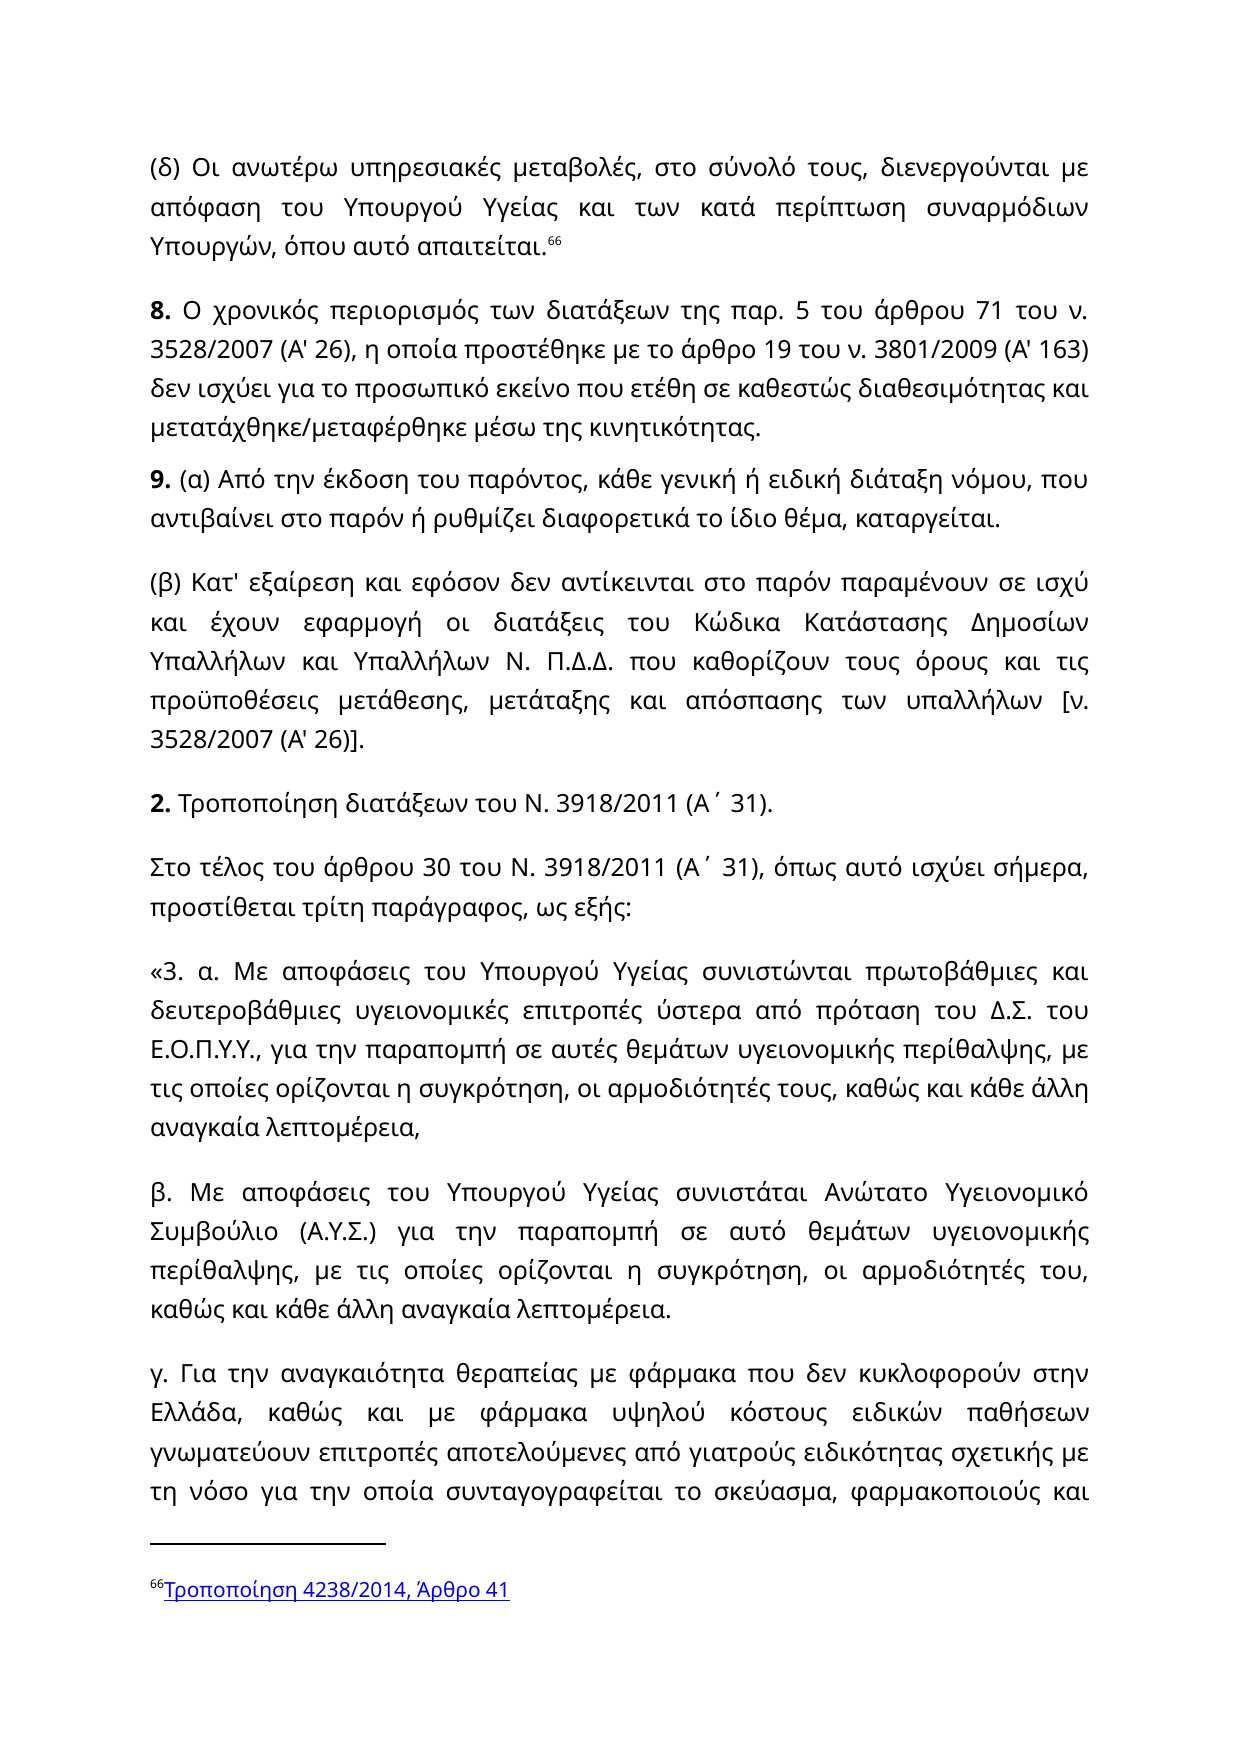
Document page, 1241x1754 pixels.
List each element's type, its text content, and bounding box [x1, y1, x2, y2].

text (β) Κατ' εξαίρεση και εφόσον δεν αντίκεινται στο παρόν παραμένουν σε ισχύ και έχουν εφαρμογή οι διατάξεις του Κώδικα Κατάστασης Δημοσίων Υπαλλήλων και Υπαλλήλων Ν. Π.Δ.Δ. που καθορίζουν τους όρους και τις προϋποθέσεις μετάθεσης, μετάταξης και απόσπασης των υπαλλήλων [ν. 3528/2007 (Α' 26)]. [150, 565, 1090, 756]
text «3. α. Με αποφάσεις του Υπουργού Υγείας συνιστώνται πρωτοβάθμιες και δευτεροβάθμιες υγειονομικές επιτροπές ύστερα από πρόταση του Δ.Σ. του Ε.Ο.Π.Υ.Υ., για την παραπομπή σε αυτές θεμάτων υγειονομικής περίθαλψης, με τις οποίες ορίζονται η συγκρότηση, οι αρμοδιότητές τους, καθώς και κάθε άλλη αναγκαία λεπτομέρεια, [150, 953, 1090, 1144]
text γ. Για την αναγκαιότητα θεραπείας με φάρμακα που δεν κυκλοφορούν στην Ελλάδα, καθώς και με φάρμακα υψηλού κόστους ειδικών παθήσεων γνωματεύουν επιτροπές αποτελούμενες από γιατρούς ειδικότητας σχετικής με τη νόσο για την οποία συνταγογραφείται το σκεύασμα, φαρμακοποιούς και [150, 1356, 1090, 1507]
text β. Με αποφάσεις του Υπουργού Υγείας συνιστάται Ανώτατο Υγειονομικό Συμβούλιο (Α.Υ.Σ.) για την παραπομπή σε αυτό θεμάτων υγειονομικής περίθαλψης, με τις οποίες ορίζονται η συγκρότηση, οι αρμοδιότητές του, καθώς και κάθε άλλη αναγκαία λεπτομέρεια. [150, 1174, 1090, 1326]
text Τροποποίηση 4238/2014, Άρθρο 41 [150, 1576, 1090, 1604]
text 9. (α) Από την έκδοση του παρόντος, κάθε γενική ή ειδική διάταξη νόμου, που αντιβαίνει στο παρόν ή ρυθμίζει διαφορετικά το ίδιο θέμα, καταργείται. [150, 462, 1090, 535]
text 8. Ο χρονικός περιορισμός των διατάξεων της παρ. 5 του άρθρου 71 του ν. 3528/2007 (Α' 26), η οποία προστέθηκε με το άρθρο 19 του ν. 3801/2009 (Α' 163) δεν ισχύει για το προσωπικό εκείνο που ετέθη σε καθεστώς διαθεσιμότητας και μετατάχθηκε/μεταφέρθηκε μέσω της κινητικότητας. [150, 292, 1090, 444]
text Στο τέλος του άρθρου 30 του Ν. 3918/2011 (Α΄ 31), όπως αυτό ισχύει σήμερα, προστίθεται τρίτη παράγραφος, ως εξής: [150, 850, 1090, 923]
text 2. Τροποποίηση διατάξεων του Ν. 3918/2011 (Α΄ 31). [150, 786, 1090, 820]
text (δ) Οι ανωτέρω υπηρεσιακές μεταβολές, στο σύνολό τους, διενεργούνται με απόφαση του Υπουργού Υγείας και των κατά περίπτωση συναρμόδιων Υπουργών, όπου αυτό απαιτείται. [150, 150, 1090, 262]
